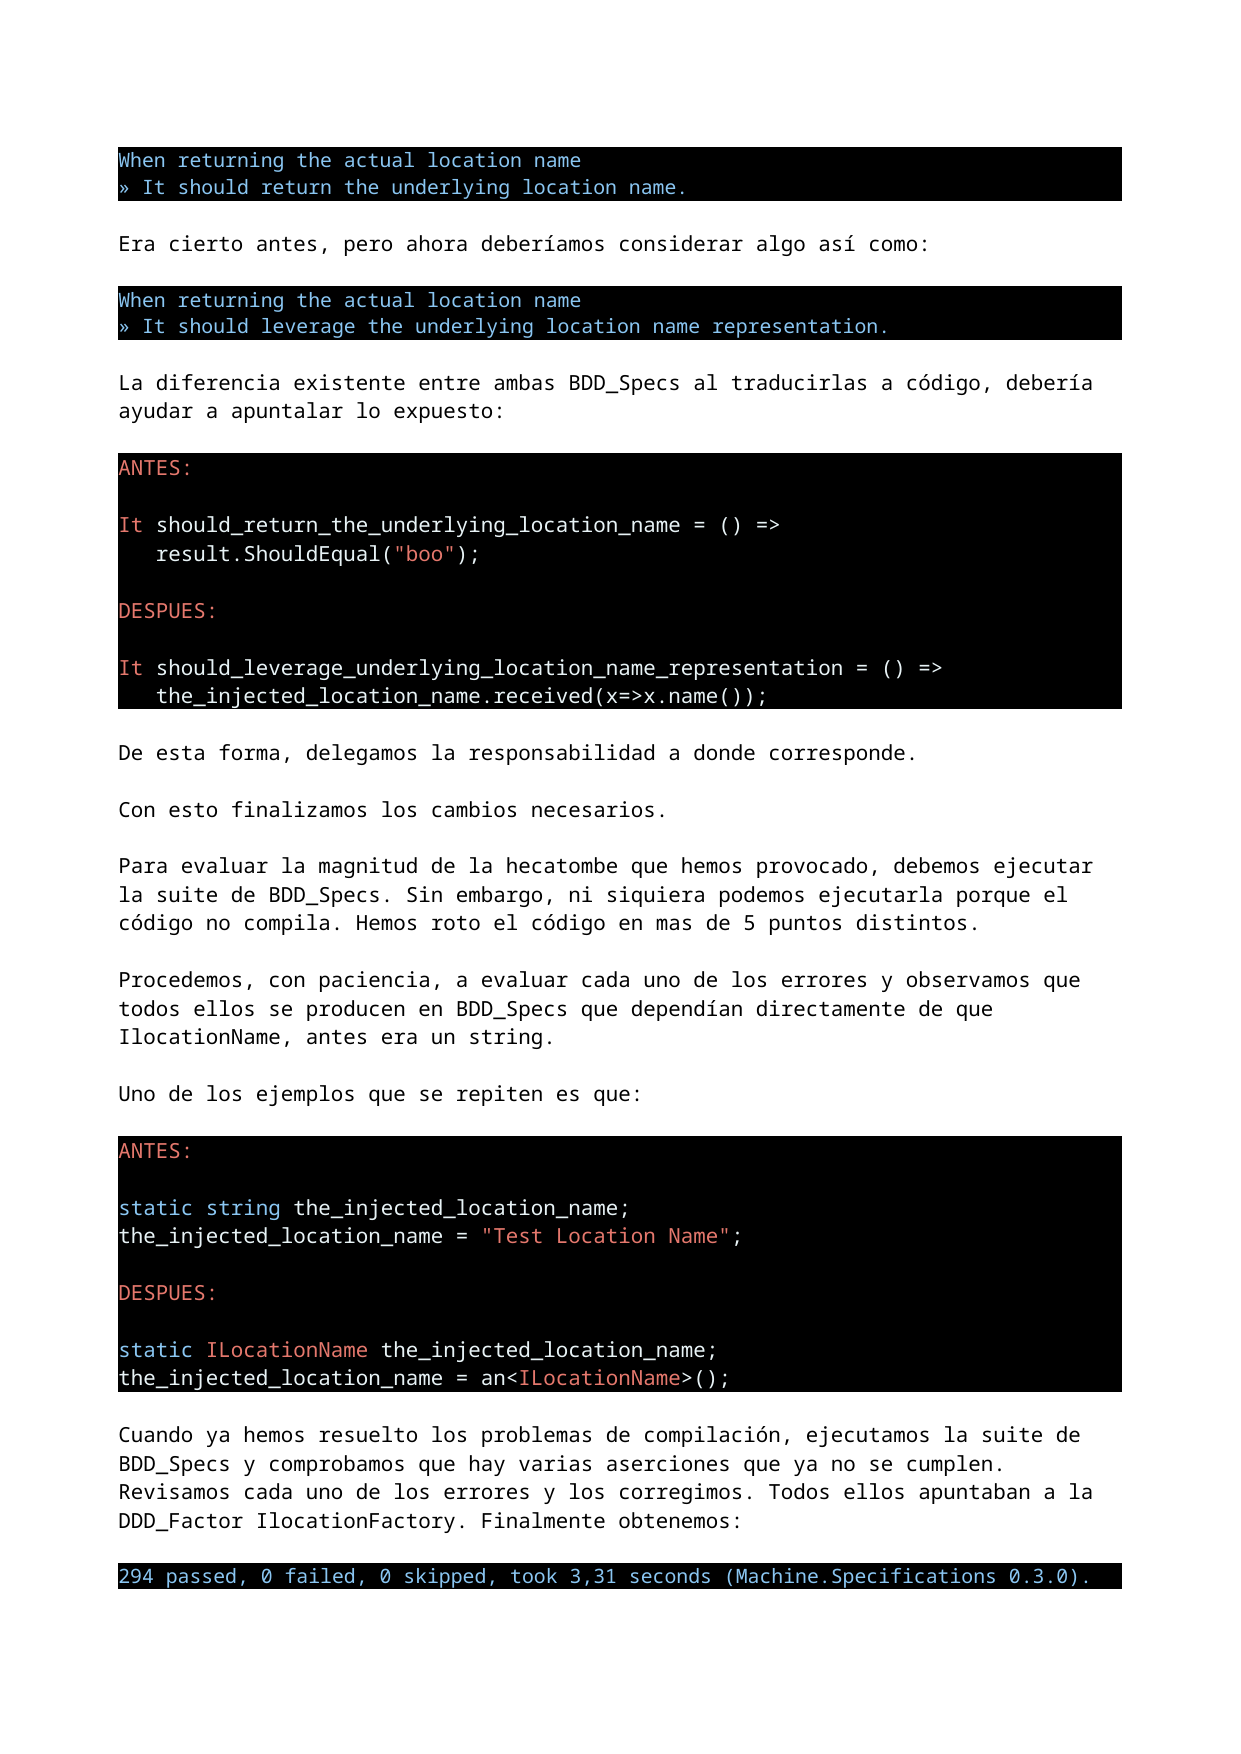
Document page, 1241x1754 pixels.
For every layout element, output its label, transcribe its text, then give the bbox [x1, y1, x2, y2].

text » It should return the underlying location name. [118, 173, 1122, 201]
text Para evaluar la magnitud de la hecatombe que hemos provocado, debemos ejecutar la suite de BDD_Specs. Sin embargo, ni siquiera podemos ejecutarla porque el código no compila. Hemos roto el código en mas de 5 puntos distintos. [118, 852, 1122, 937]
text the_injected_location_name = an<ILocationName>(); [118, 1363, 1122, 1392]
text It should_leverage_underlying_location_name_representation = () => [118, 653, 1122, 681]
text La diferencia existente entre ambas BDD_Specs al traducirlas a código, debería ayudar a apuntalar lo expuesto: [118, 368, 1122, 425]
text the_injected_location_name.received(x=>x.name()); [118, 681, 1122, 709]
text DESPUES: [118, 1278, 1122, 1307]
text Con esto finalizamos los cambios necesarios. [118, 795, 1122, 823]
text » It should leverage the underlying location name representation. [118, 313, 1122, 340]
text Procedemos, con paciencia, a evaluar cada uno de los errores y observamos que todos ellos se producen en BDD_Specs que dependían directamente de que IlocationName, antes era un string. [118, 965, 1122, 1051]
text DESPUES: [118, 596, 1122, 624]
text result.ShouldEqual("boo"); [118, 539, 1122, 567]
text It should_return_the_underlying_location_name = () => [118, 510, 1122, 539]
text When returning the actual location name [118, 147, 1122, 173]
text Era cierto antes, pero ahora deberíamos considerar algo así como: [118, 229, 1122, 257]
text Cuando ya hemos resuelto los problemas de compilación, ejecutamos la suite de BDD_Specs y comprobamos que hay varias aserciones que ya no se cumplen. Revisamos cada uno de los errores y los corregimos. Todos ellos apuntaban a la DDD_Factor IlocationFactory. Finalmente obtenemos: [118, 1420, 1122, 1534]
text 294 passed, 0 failed, 0 skipped, took 3,31 seconds (Machine.Specifications 0.3.0). [118, 1563, 1122, 1589]
text the_injected_location_name = "Test Location Name"; [118, 1221, 1122, 1250]
text static string the_injected_location_name; [118, 1193, 1122, 1221]
text Uno de los ejemplos que se repiten es que: [118, 1079, 1122, 1108]
text When returning the actual location name [118, 286, 1122, 313]
text ANTES: [118, 453, 1122, 482]
text static ILocationName the_injected_location_name; [118, 1335, 1122, 1363]
text De esta forma, delegamos la responsabilidad a donde corresponde. [118, 738, 1122, 766]
text ANTES: [118, 1136, 1122, 1164]
